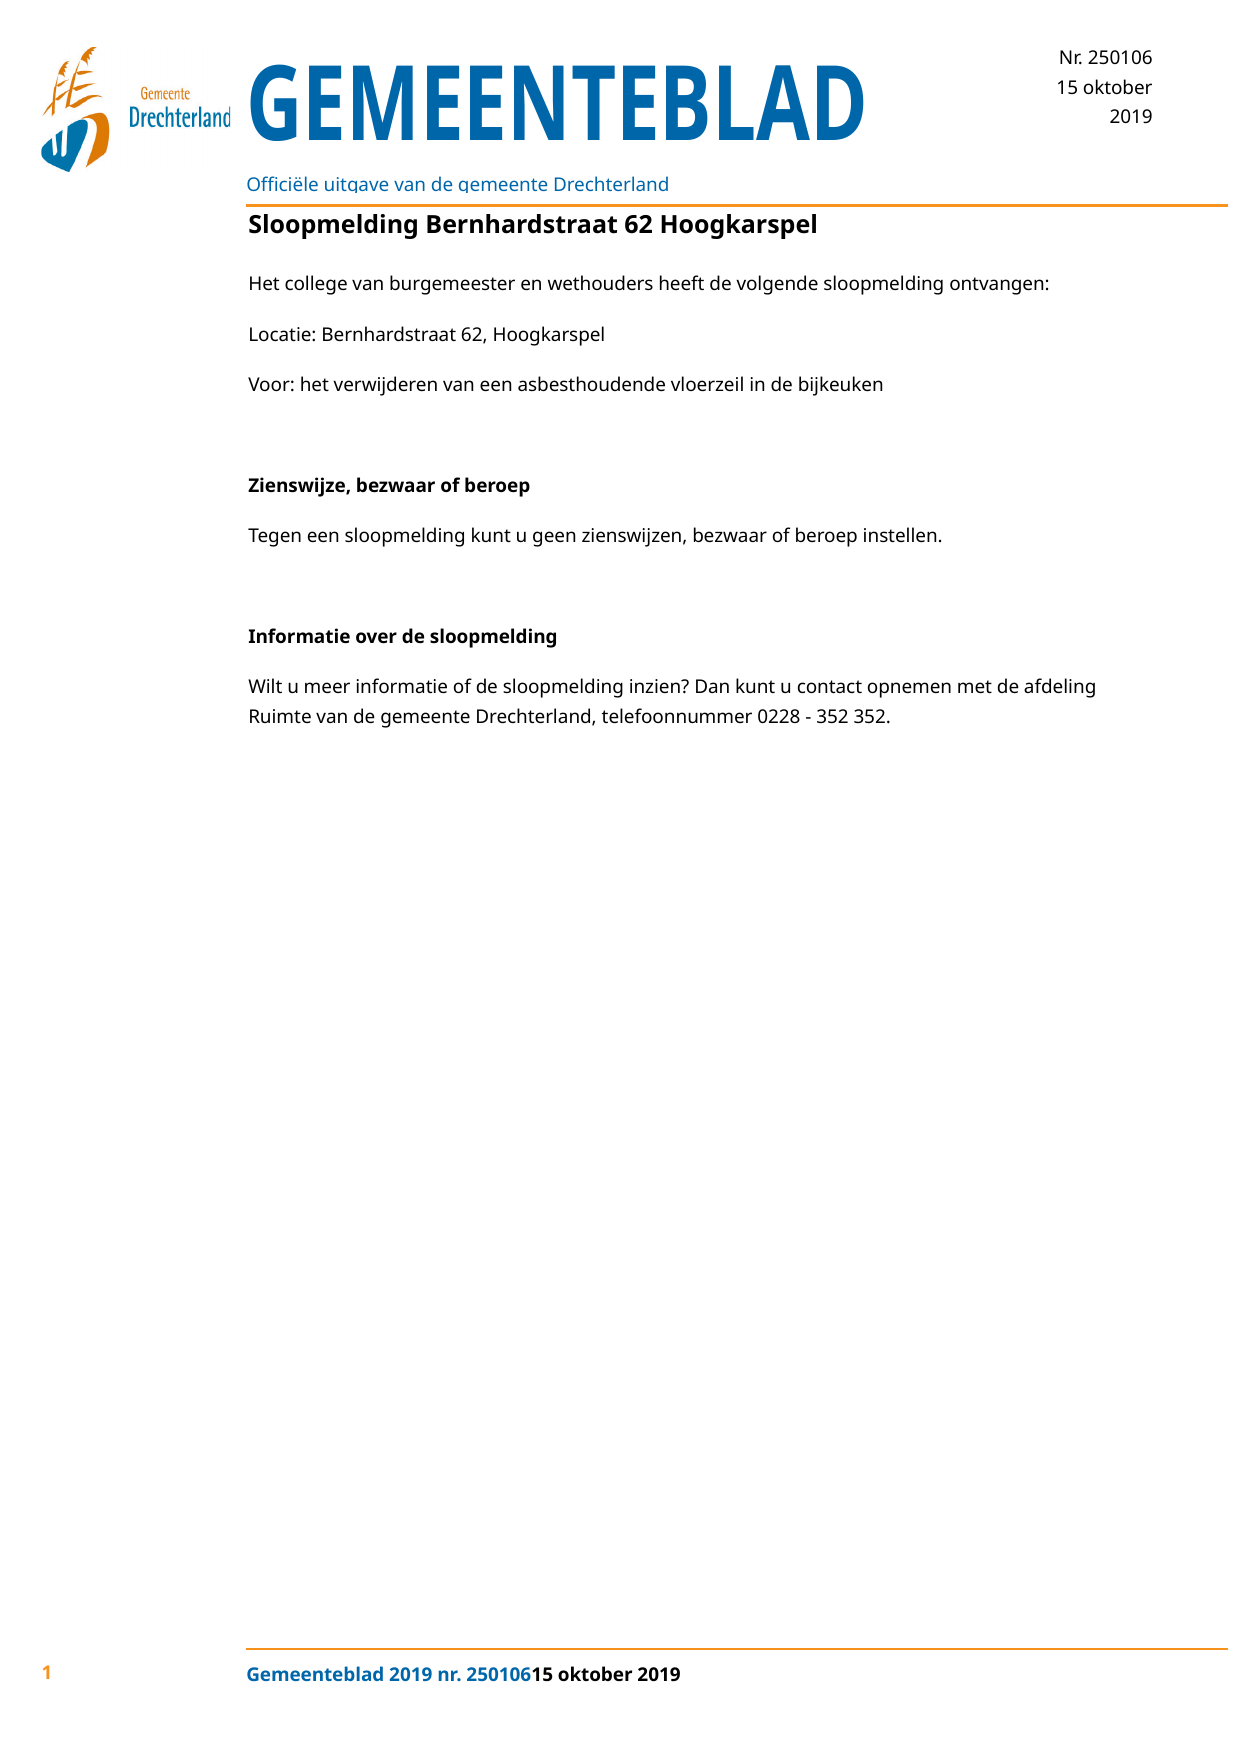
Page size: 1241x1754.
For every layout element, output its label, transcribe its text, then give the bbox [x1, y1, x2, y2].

picture [226, 115, 231, 124]
text Wilt u meer informatie of de sloopmelding inzien? Dan kunt u contact opnemen met de afdeling Ruimte van de gemeente Drechterland, telefoonnummer 0228 - 352 352. [248, 674, 1152, 729]
picture [41, 47, 231, 172]
picture [41, 158, 64, 172]
text Zienswijze, bezwaar of beroep [248, 472, 1152, 498]
text Tegen een sloopmelding kunt u geen zienswijzen, bezwaar of beroep instellen. [248, 522, 1152, 548]
text Locatie: Bernhardstraat 62, Hoogkarspel [248, 321, 1152, 346]
text Voor: het verwijderen van een asbesthoudende vloerzeil in de bijkeuken [248, 371, 1152, 397]
text Sloopmelding Bernhardstraat 62 Hoogkarspel [248, 207, 1152, 241]
text Informatie over de sloopmelding [248, 623, 1152, 649]
text Het college van burgemeester en wethouders heeft de volgende sloopmelding ontvangen: [248, 270, 1152, 296]
